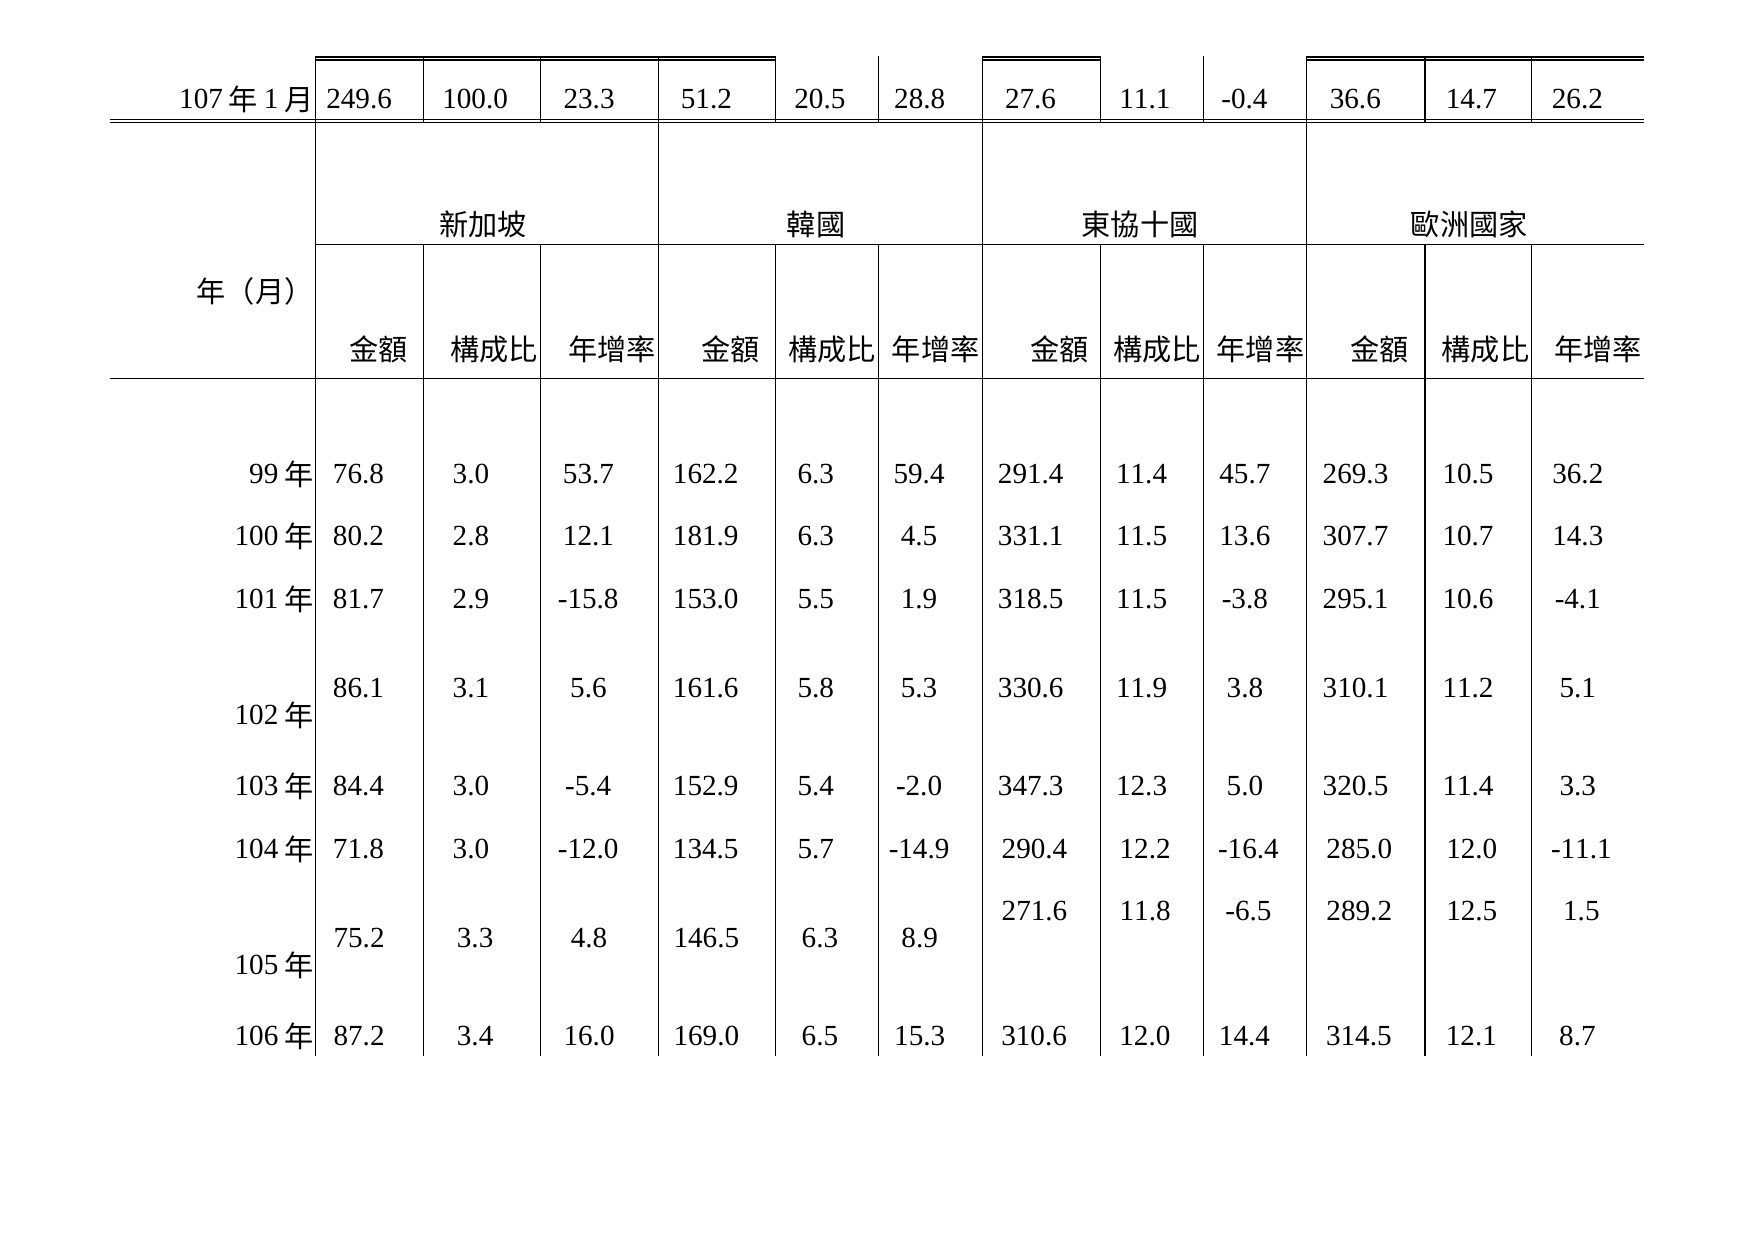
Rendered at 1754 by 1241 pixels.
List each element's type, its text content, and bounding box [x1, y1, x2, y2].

table_cell -5.4 [541, 735, 658, 806]
table_cell 106年 [110, 985, 315, 1056]
table_cell 1.9 [879, 556, 982, 618]
table_cell 45.7 [1204, 379, 1306, 493]
table_cell 5.6 [541, 619, 658, 734]
table_cell 249.6 [316, 61, 423, 118]
table_cell -11.1 [1532, 806, 1644, 868]
table_cell 181.9 [659, 494, 775, 556]
table_cell 100年 [110, 494, 315, 556]
table_cell 12.0 [1101, 985, 1203, 1056]
table_cell 1.5 [1532, 869, 1644, 984]
table_cell 12.5 [1426, 869, 1531, 984]
table_cell 320.5 [1307, 735, 1424, 806]
table_cell 347.3 [983, 735, 1100, 806]
table_cell 81.7 [316, 556, 423, 618]
table_cell 86.1 [316, 619, 423, 734]
table_cell 11.4 [1426, 735, 1531, 806]
table_cell 104年 [110, 806, 315, 868]
table_cell 歐洲國家 [1307, 123, 1644, 243]
table_cell 構成比 [1101, 245, 1203, 378]
table_cell 年增率 [541, 245, 658, 378]
table_cell 103年 [110, 735, 315, 806]
table_cell 10.5 [1426, 379, 1531, 493]
table_cell 99年 [110, 379, 315, 493]
table_cell 6.3 [776, 869, 878, 984]
table_cell 年增率 [1204, 245, 1306, 378]
table_cell 4.5 [879, 494, 982, 556]
table_cell 2.9 [424, 556, 540, 618]
table_cell 2.8 [424, 494, 540, 556]
table_cell 307.7 [1307, 494, 1424, 556]
table_cell 310.1 [1307, 619, 1424, 734]
table_cell 6.5 [776, 985, 878, 1056]
table_cell 331.1 [983, 494, 1100, 556]
table_cell -4.1 [1532, 556, 1644, 618]
table_cell 12.2 [1101, 806, 1203, 868]
table_cell 11.8 [1101, 869, 1203, 984]
table_cell 年（月） [110, 123, 315, 378]
table_cell 271.6 [983, 869, 1100, 984]
table_cell -14.9 [879, 806, 982, 868]
table_cell 3.1 [424, 619, 540, 734]
table_cell 構成比 [776, 245, 878, 378]
table_cell -16.4 [1204, 806, 1306, 868]
table_cell 3.0 [424, 735, 540, 806]
table_cell 3.8 [1204, 619, 1306, 734]
table_cell 101年 [110, 556, 315, 618]
table_cell 146.5 [659, 869, 775, 984]
table_cell 152.9 [659, 735, 775, 806]
table_cell -3.8 [1204, 556, 1306, 618]
table_cell 153.0 [659, 556, 775, 618]
table_cell 金額 [1307, 245, 1424, 378]
table_cell 169.0 [659, 985, 775, 1056]
table_cell 11.5 [1101, 494, 1203, 556]
table_cell 26.2 [1532, 61, 1644, 118]
table_cell 5.3 [879, 619, 982, 734]
table_cell 75.2 [316, 869, 423, 984]
table_cell -0.4 [1204, 56, 1306, 118]
table_cell 285.0 [1307, 806, 1424, 868]
table_cell 318.5 [983, 556, 1100, 618]
table_cell 5.4 [776, 735, 878, 806]
table_cell 36.2 [1532, 379, 1644, 493]
table_cell 23.3 [541, 61, 658, 118]
table_cell 14.4 [1204, 985, 1306, 1056]
table_cell 11.4 [1101, 379, 1203, 493]
table_cell 3.4 [424, 985, 540, 1056]
table_cell 8.9 [879, 869, 982, 984]
table_cell 3.0 [424, 379, 540, 493]
table_cell 5.8 [776, 619, 878, 734]
table_cell 12.1 [541, 494, 658, 556]
table_cell 12.1 [1426, 985, 1531, 1056]
table_cell 16.0 [541, 985, 658, 1056]
table_cell 6.3 [776, 379, 878, 493]
table_cell 5.7 [776, 806, 878, 868]
table_cell 295.1 [1307, 556, 1424, 618]
table_cell 8.7 [1532, 985, 1644, 1056]
table_cell 28.8 [879, 56, 982, 118]
table_cell 291.4 [983, 379, 1100, 493]
table_cell 310.6 [983, 985, 1100, 1056]
table_cell 289.2 [1307, 869, 1424, 984]
table_cell -12.0 [541, 806, 658, 868]
table_cell 5.0 [1204, 735, 1306, 806]
table_cell 4.8 [541, 869, 658, 984]
table_cell 59.4 [879, 379, 982, 493]
table_cell 14.7 [1426, 61, 1531, 118]
table_cell 14.3 [1532, 494, 1644, 556]
table_cell 11.5 [1101, 556, 1203, 618]
table_cell 東協十國 [983, 123, 1306, 243]
table_cell 10.7 [1426, 494, 1531, 556]
table_cell -2.0 [879, 735, 982, 806]
table_cell 11.9 [1101, 619, 1203, 734]
table_cell 84.4 [316, 735, 423, 806]
table_cell 金額 [983, 245, 1100, 378]
table_cell 269.3 [1307, 379, 1424, 493]
table_cell 36.6 [1307, 61, 1424, 118]
table_cell 年增率 [1532, 245, 1644, 378]
table_cell 161.6 [659, 619, 775, 734]
table_cell 105年 [110, 869, 315, 984]
table_cell 13.6 [1204, 494, 1306, 556]
table_cell 10.6 [1426, 556, 1531, 618]
table_cell 80.2 [316, 494, 423, 556]
table_cell 5.1 [1532, 619, 1644, 734]
table_cell 11.1 [1101, 56, 1203, 118]
table_cell 76.8 [316, 379, 423, 493]
table_cell 3.0 [424, 806, 540, 868]
table_cell 100.0 [424, 61, 540, 118]
table_cell 15.3 [879, 985, 982, 1056]
table_cell 11.2 [1426, 619, 1531, 734]
table_cell 金額 [659, 245, 775, 378]
table_cell 年增率 [879, 245, 982, 378]
table_cell 12.0 [1426, 806, 1531, 868]
table_cell 53.7 [541, 379, 658, 493]
table_cell 102年 [110, 619, 315, 734]
table_cell 構成比 [1426, 245, 1531, 378]
table_cell 51.2 [659, 61, 775, 118]
table_cell 20.5 [776, 56, 878, 118]
table_cell 27.6 [983, 61, 1100, 118]
table_cell 134.5 [659, 806, 775, 868]
table_cell 韓國 [659, 123, 982, 243]
table_cell 3.3 [424, 869, 540, 984]
table_cell 107年1月 [110, 56, 315, 118]
table_cell 5.5 [776, 556, 878, 618]
table_cell 330.6 [983, 619, 1100, 734]
table_cell 構成比 [424, 245, 540, 378]
table_cell 71.8 [316, 806, 423, 868]
table_cell 6.3 [776, 494, 878, 556]
table_cell 314.5 [1307, 985, 1424, 1056]
table_cell 162.2 [659, 379, 775, 493]
table_cell -15.8 [541, 556, 658, 618]
table_cell -6.5 [1204, 869, 1306, 984]
table_cell 3.3 [1532, 735, 1644, 806]
table_cell 新加坡 [316, 123, 658, 243]
table_cell 87.2 [316, 985, 423, 1056]
table_cell 290.4 [983, 806, 1100, 868]
table_cell 12.3 [1101, 735, 1203, 806]
table_cell 金額 [316, 245, 423, 378]
